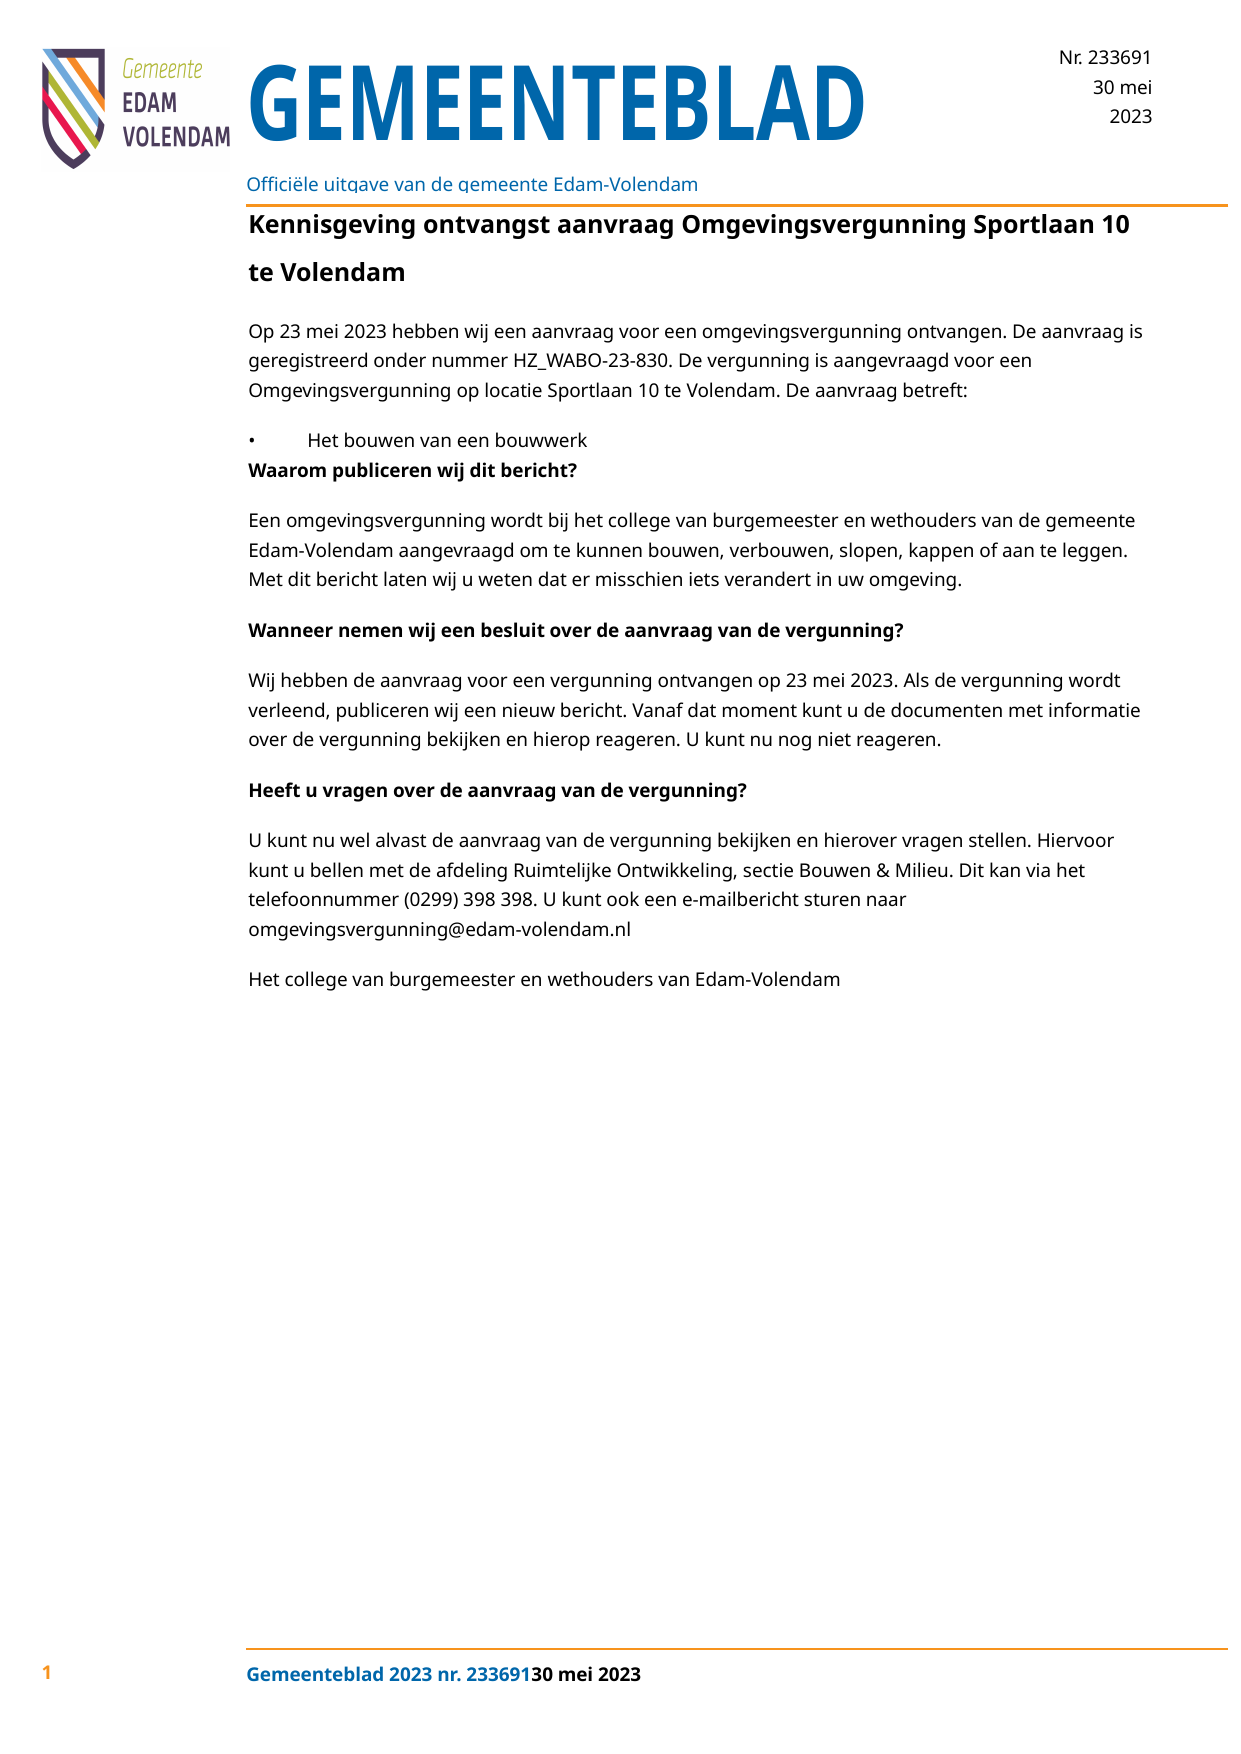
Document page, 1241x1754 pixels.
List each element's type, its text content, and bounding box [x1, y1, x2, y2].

text Wanneer nemen wij een besluit over de aanvraag van de vergunning? [248, 617, 1152, 643]
picture [41, 47, 231, 172]
text Een omgevingsvergunning wordt bij het college van burgemeester en wethouders van de gemeente Edam-Volendam aangevraagd om te kunnen bouwen, verbouwen, slopen, kappen of aan te leggen. Met dit bericht laten wij u weten dat er misschien iets verandert in uw omgeving. [248, 507, 1152, 592]
text Heeft u vragen over de aanvraag van de vergunning? [248, 777, 1152, 803]
text U kunt nu wel alvast de aanvraag van de vergunning bekijken en hierover vragen stellen. Hiervoor kunt u bellen met de afdeling Ruimtelijke Ontwikkeling, sectie Bouwen & Milieu. Dit kan via het telefoonnummer (0299) 398 398. U kunt ook een e-mailbericht sturen naar omgevingsvergunning@edam-volendam.nl [248, 827, 1152, 942]
list Het bouwen van een bouwwerk [248, 427, 1152, 453]
text Kennisgeving ontvangst aanvraag Omgevingsvergunning Sportlaan 10 te Volendam [248, 207, 1152, 288]
text Het college van burgemeester en wethouders van Edam-Volendam [248, 967, 1152, 992]
text Wij hebben de aanvraag voor een vergunning ontvangen op 23 mei 2023. Als de vergunning wordt verleend, publiceren wij een nieuw bericht. Vanaf dat moment kunt u de documenten met informatie over de vergunning bekijken en hierop reageren. U kunt nu nog niet reageren. [248, 667, 1152, 752]
text Waarom publiceren wij dit bericht? [248, 457, 1152, 483]
text Op 23 mei 2023 hebben wij een aanvraag voor een omgevingsvergunning ontvangen. De aanvraag is geregistreerd onder nummer HZ_WABO-23-830. De vergunning is aangevraagd voor een Omgevingsvergunning op locatie Sportlaan 10 te Volendam. De aanvraag betreft: [248, 318, 1152, 403]
